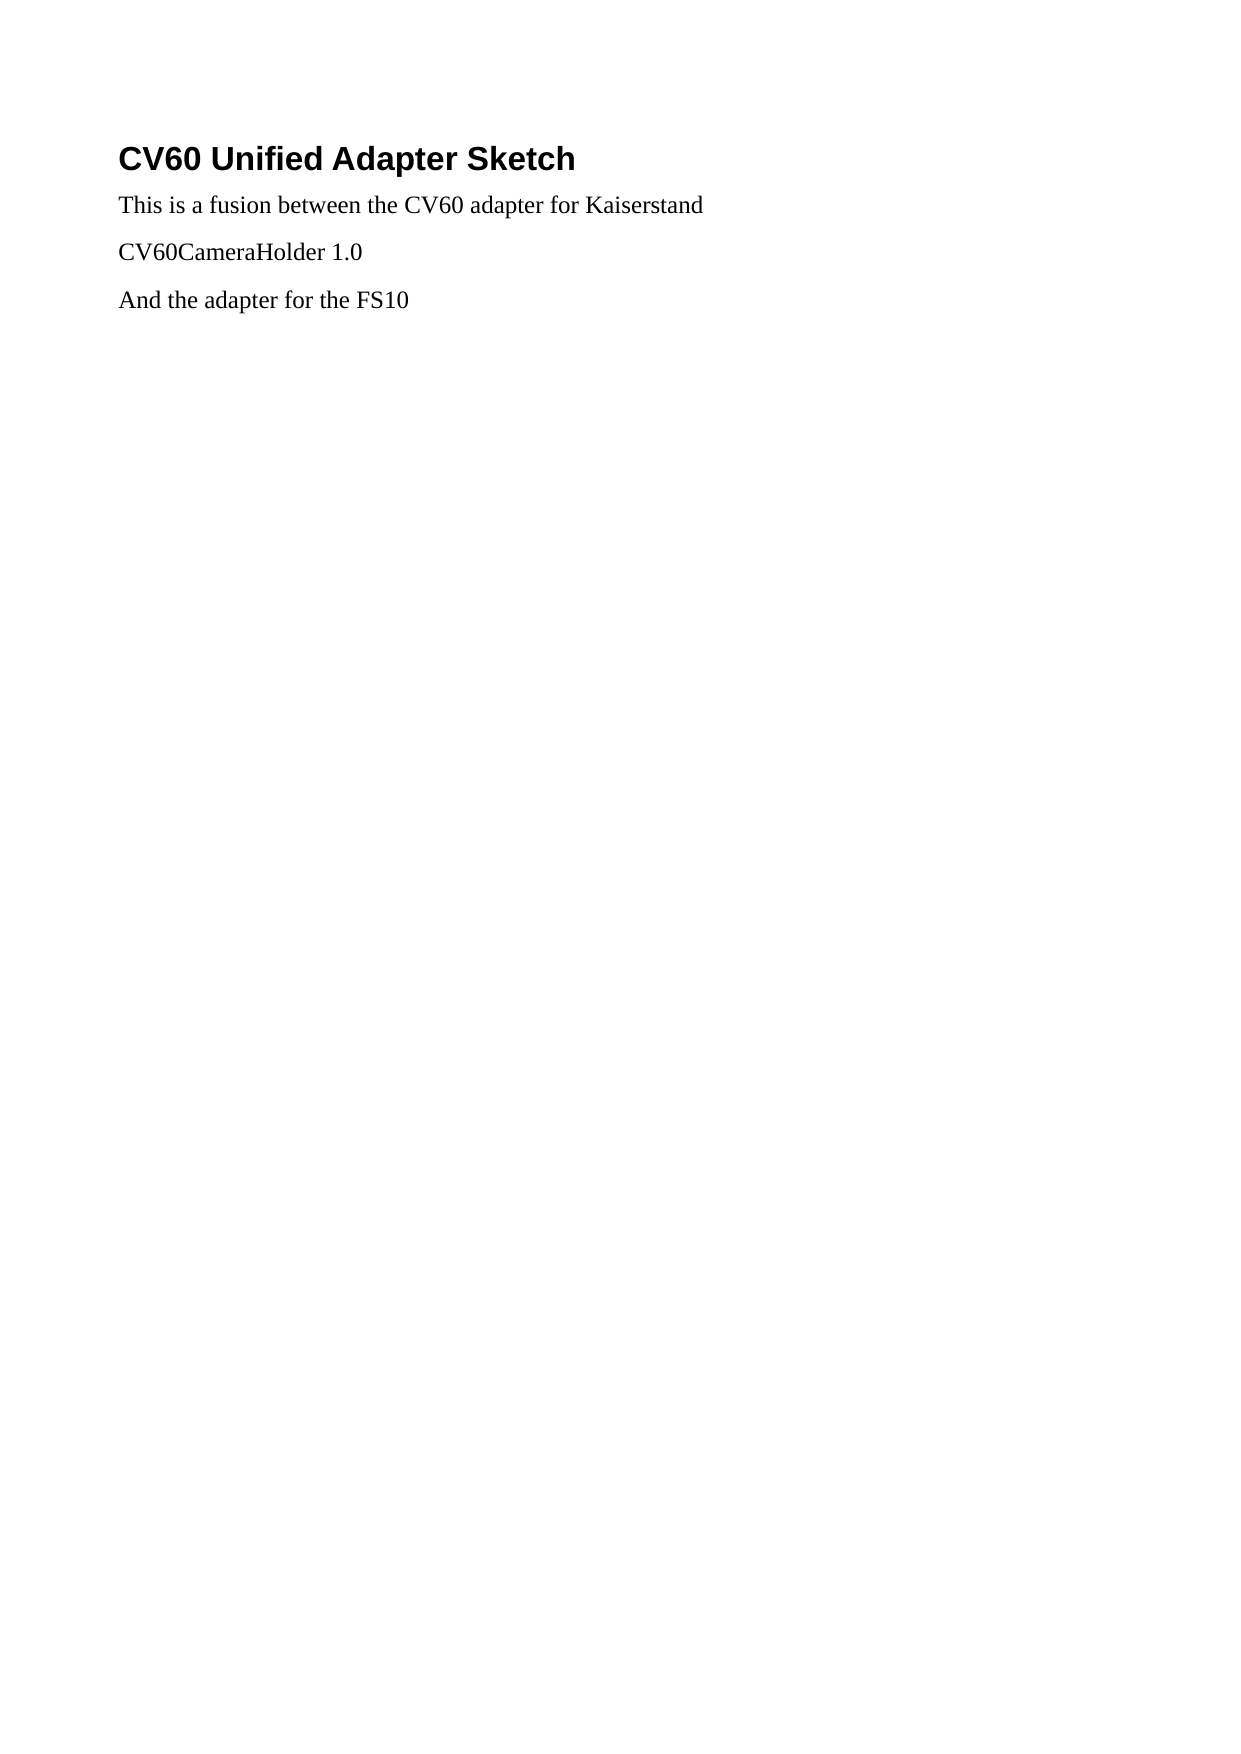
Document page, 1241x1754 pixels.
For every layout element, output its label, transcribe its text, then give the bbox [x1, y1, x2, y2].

text This is a fusion between the CV60 adapter for Kaiserstand [118, 190, 1122, 219]
text CV60CameraHolder 1.0 [118, 237, 1122, 266]
subtitle CV60 Unified Adapter Sketch [118, 139, 1122, 177]
text And the adapter for the FS10 [118, 285, 1122, 314]
